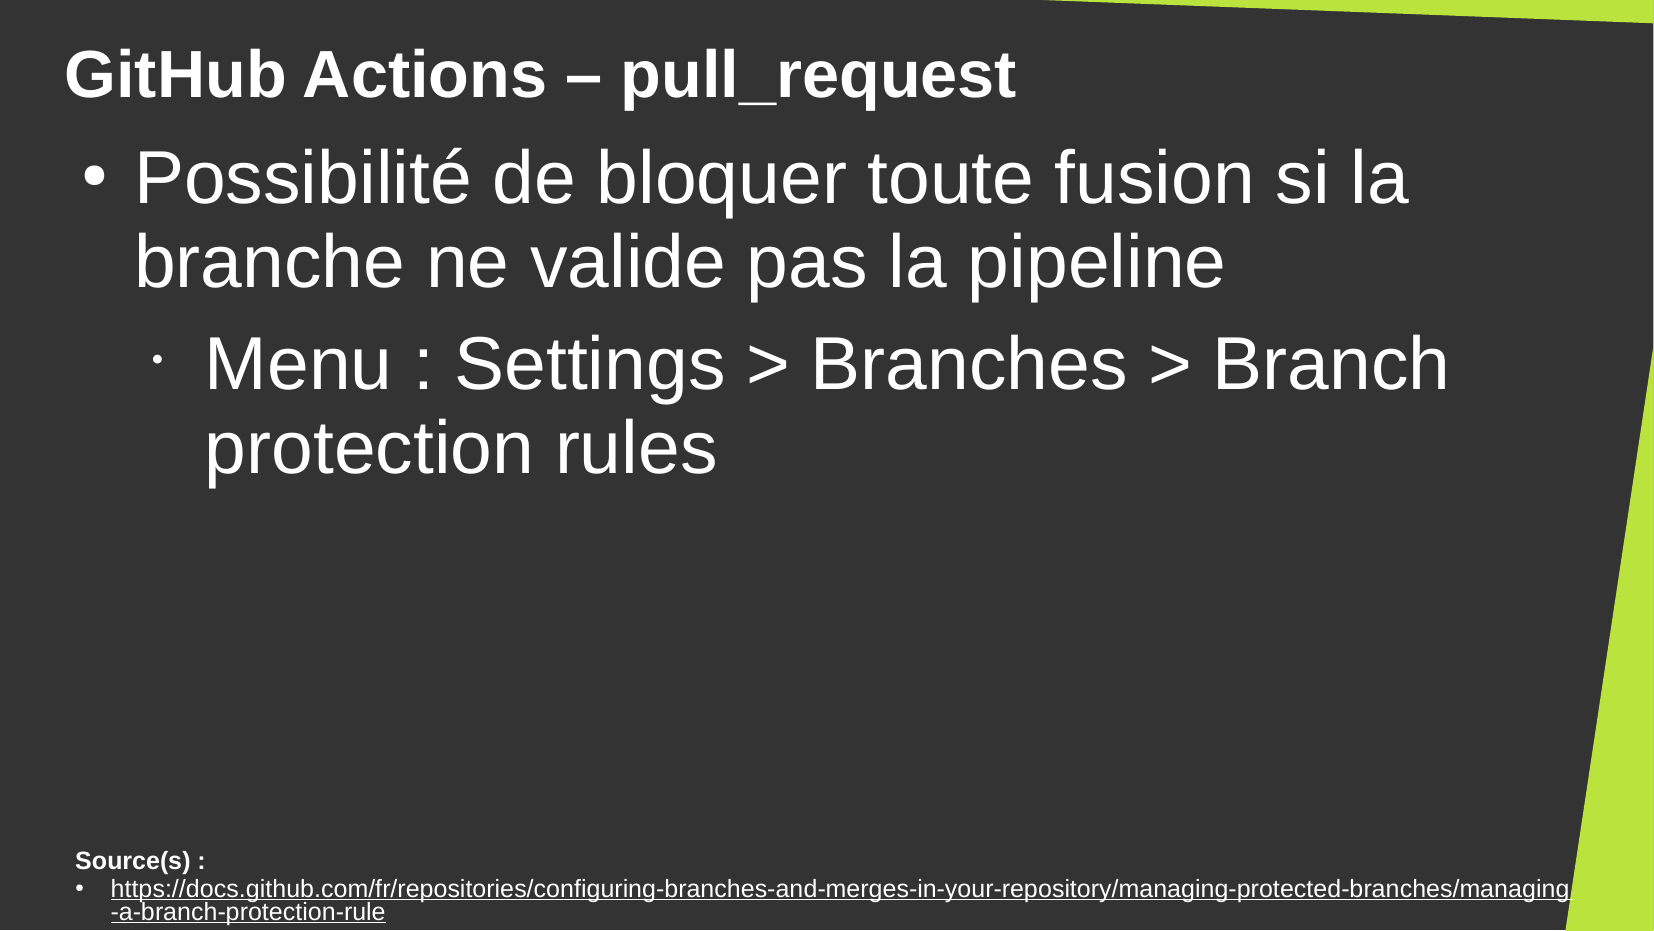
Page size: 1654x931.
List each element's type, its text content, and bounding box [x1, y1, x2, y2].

list Possibilité de bloquer toute fusion si la branche ne valide pas la pipeline Menu : Settings > Branches > Branch protection rules [63, 135, 1542, 662]
title GitHub Actions – pull_request [64, 37, 1577, 119]
text_box Source(s) : https://docs.github.com/fr/repositories/configuring-branches-and-merges-in-your-repository/managing-protected-branches/managing-a-branch-protection-rule [60, 801, 1595, 911]
text_box [1042, 0, 1654, 24]
text_box [1565, 342, 1654, 931]
